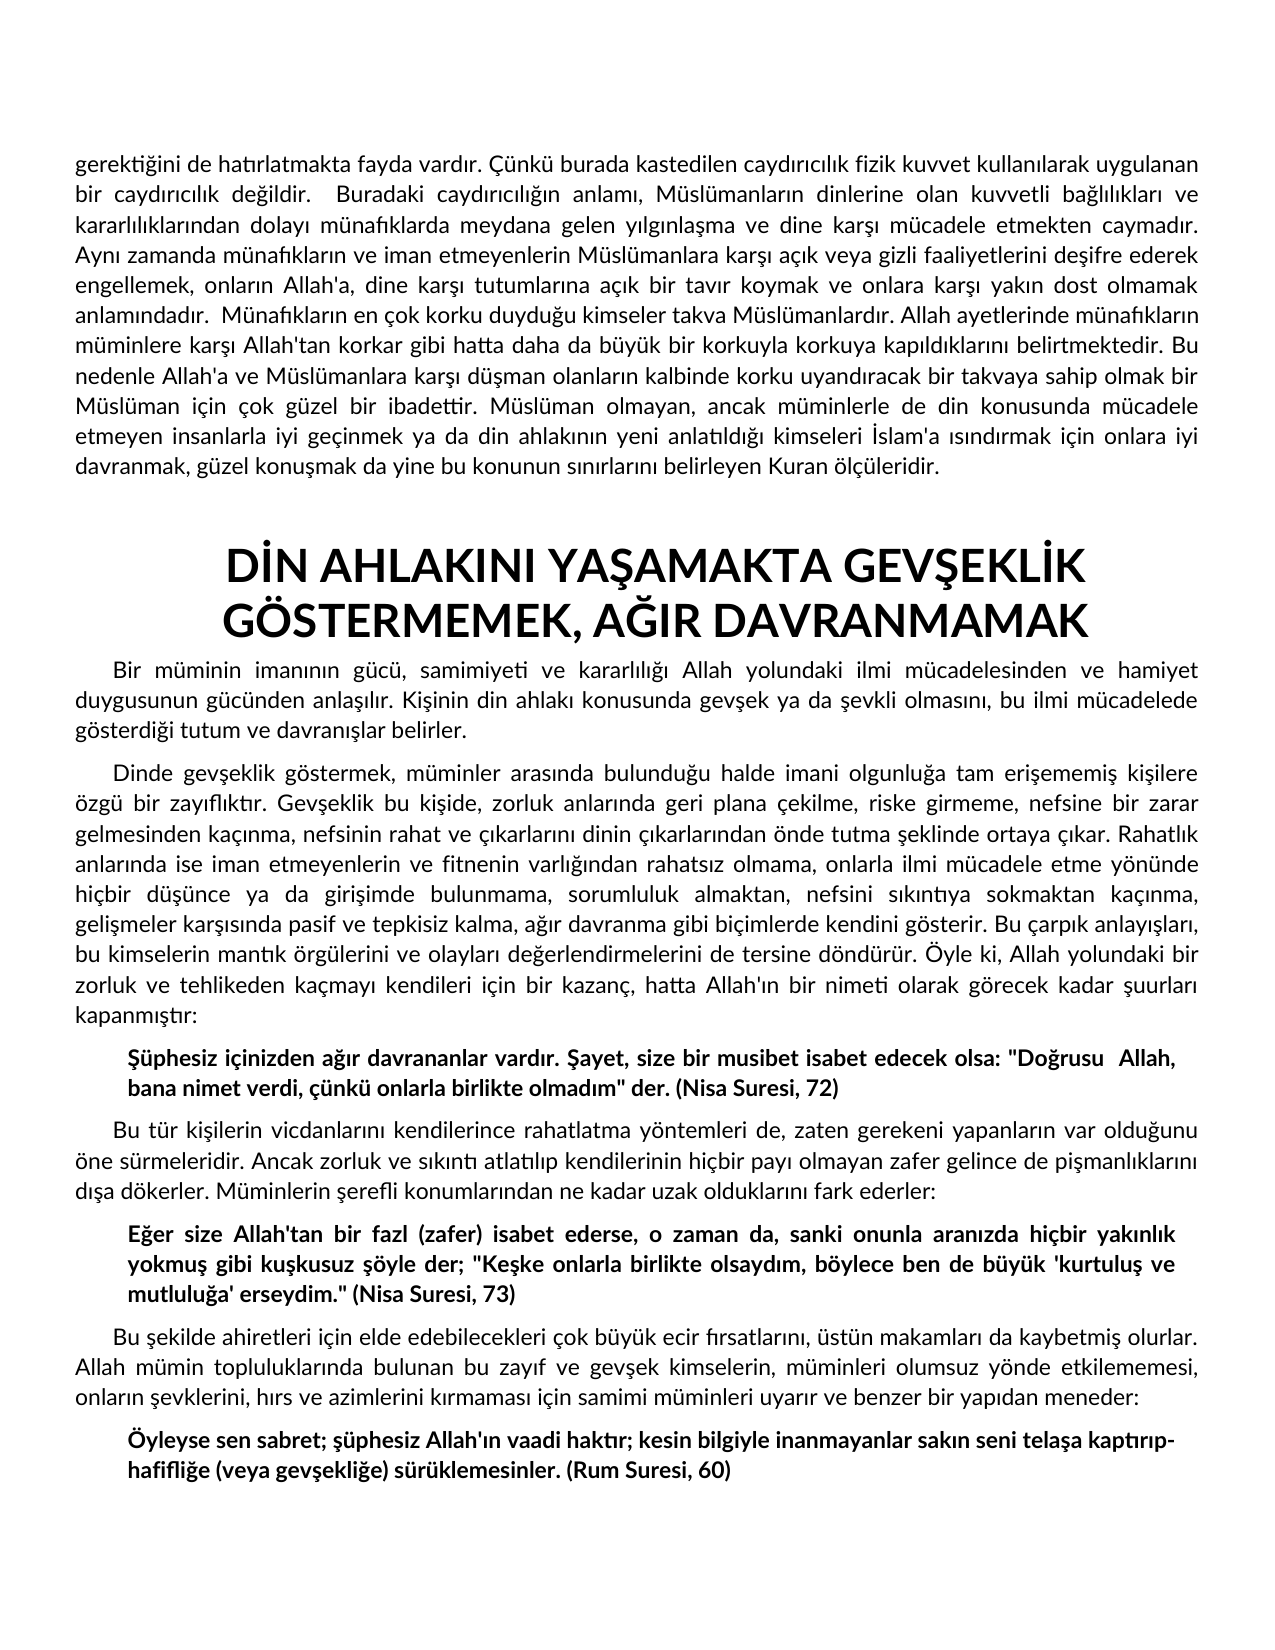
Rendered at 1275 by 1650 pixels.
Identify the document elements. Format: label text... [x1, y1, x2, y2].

text Bu şekilde ahiretleri için elde edebilecekleri çok büyük ecir fırsatlarını, üstün makamları da kaybetmiş olurlar. Allah mümin topluluklarında bulunan bu zayıf ve gevşek kimselerin, müminleri olumsuz yönde etkilememesi, onların şevklerini, hırs ve azimlerini kırmaması için samimi müminleri uyarır ve benzer bir yapıdan meneder: [75, 1322, 1200, 1410]
text Dinde gevşeklik göstermek, müminler arasında bulunduğu halde imani olgunluğa tam erişememiş kişilere özgü bir zayıflıktır. Gevşeklik bu kişide, zorluk anlarında geri plana çekilme, riske girmeme, nefsine bir zarar gelmesinden kaçınma, nefsinin rahat ve çıkarlarını dinin çıkarlarından önde tutma şeklinde ortaya çıkar. Rahatlık anlarında ise iman etmeyenlerin ve fitnenin varlığından rahatsız olmama, onlarla ilmi mücadele etme yönünde hiçbir düşünce ya da girişimde bulunmama, sorumluluk almaktan, nefsini sıkıntıya sokmaktan kaçınma, gelişmeler karşısında pasif ve tepkisiz kalma, ağır davranma gibi biçimlerde kendini gösterir. Bu çarpık anlayışları, bu kimselerin mantık örgülerini ve olayları değerlendirmelerini de tersine döndürür. Öyle ki, Allah yolundaki bir zorluk ve tehlikeden kaçmayı kendileri için bir kazanç, hatta Allah'ın bir nimeti olarak görecek kadar şuurları kapanmıştır: [75, 759, 1200, 1028]
subtitle DİN AHLAKINI YAŞAMAKTA GEVŞEKLİK GÖSTERMEMEK, AĞIR DAVRANMAMAK [112, 537, 1200, 647]
text Bu tür kişilerin vicdanlarını kendilerince rahatlatma yöntemleri de, zaten gerekeni yapanların var olduğunu öne sürmeleridir. Ancak zorluk ve sıkıntı atlatılıp kendilerinin hiçbir payı olmayan zafer gelince de pişmanlıklarını dışa dökerler. Müminlerin şerefli konumlarından ne kadar uzak olduklarını fark ederler: [75, 1116, 1200, 1204]
text gerektiğini de hatırlatmakta fayda vardır. Çünkü burada kastedilen caydırıcılık fizik kuvvet kullanılarak uygulanan bir caydırıcılık değildir. Buradaki caydırıcılığın anlamı, Müslümanların dinlerine olan kuvvetli bağlılıkları ve kararlılıklarından dolayı münafıklarda meydana gelen yılgınlaşma ve dine karşı mücadele etmekten caymadır. Aynı zamanda münafıkların ve iman etmeyenlerin Müslümanlara karşı açık veya gizli faaliyetlerini deşifre ederek engellemek, onların Allah'a, dine karşı tutumlarına açık bir tavır koymak ve onlara karşı yakın dost olmamak anlamındadır. Münafıkların en çok korku duyduğu kimseler takva Müslümanlardır. Allah ayetlerinde münafıkların müminlere karşı Allah'tan korkar gibi hatta daha da büyük bir korkuyla korkuya kapıldıklarını belirtmektedir. Bu nedenle Allah'a ve Müslümanlara karşı düşman olanların kalbinde korku uyandıracak bir takvaya sahip olmak bir Müslüman için çok güzel bir ibadettir. Müslüman olmayan, ancak müminlerle de din konusunda mücadele etmeyen insanlarla iyi geçinmek ya da din ahlakının yeni anlatıldığı kimseleri İslam'a ısındırmak için onlara iyi davranmak, güzel konuşmak da yine bu konunun sınırlarını belirleyen Kuran ölçüleridir. [75, 150, 1200, 479]
text Bir müminin imanının gücü, samimiyeti ve kararlılığı Allah yolundaki ilmi mücadelesinden ve hamiyet duygusunun gücünden anlaşılır. Kişinin din ahlakı konusunda gevşek ya da şevkli olmasını, bu ilmi mücadelede gösterdiği tutum ve davranışlar belirler. [75, 656, 1200, 744]
text Öyleyse sen sabret; şüphesiz Allah'ın vaadi haktır; kesin bilgiyle inanmayanlar sakın seni telaşa kaptırıp-hafifliğe (veya gevşekliğe) sürüklemesinler. (Rum Suresi, 60) [127, 1426, 1177, 1483]
text Şüphesiz içinizden ağır davrananlar vardır. Şayet, size bir musibet isabet edecek olsa: "Doğrusu Allah, bana nimet verdi, çünkü onlarla birlikte olmadım" der. (Nisa Suresi, 72) [127, 1043, 1177, 1101]
text Eğer size Allah'tan bir fazl (zafer) isabet ederse, o zaman da, sanki onunla aranızda hiçbir yakınlık yokmuş gibi kuşkusuz şöyle der; "Keşke onlarla birlikte olsaydım, böylece ben de büyük 'kurtuluş ve mutluluğa' erseydim." (Nisa Suresi, 73) [127, 1219, 1177, 1307]
